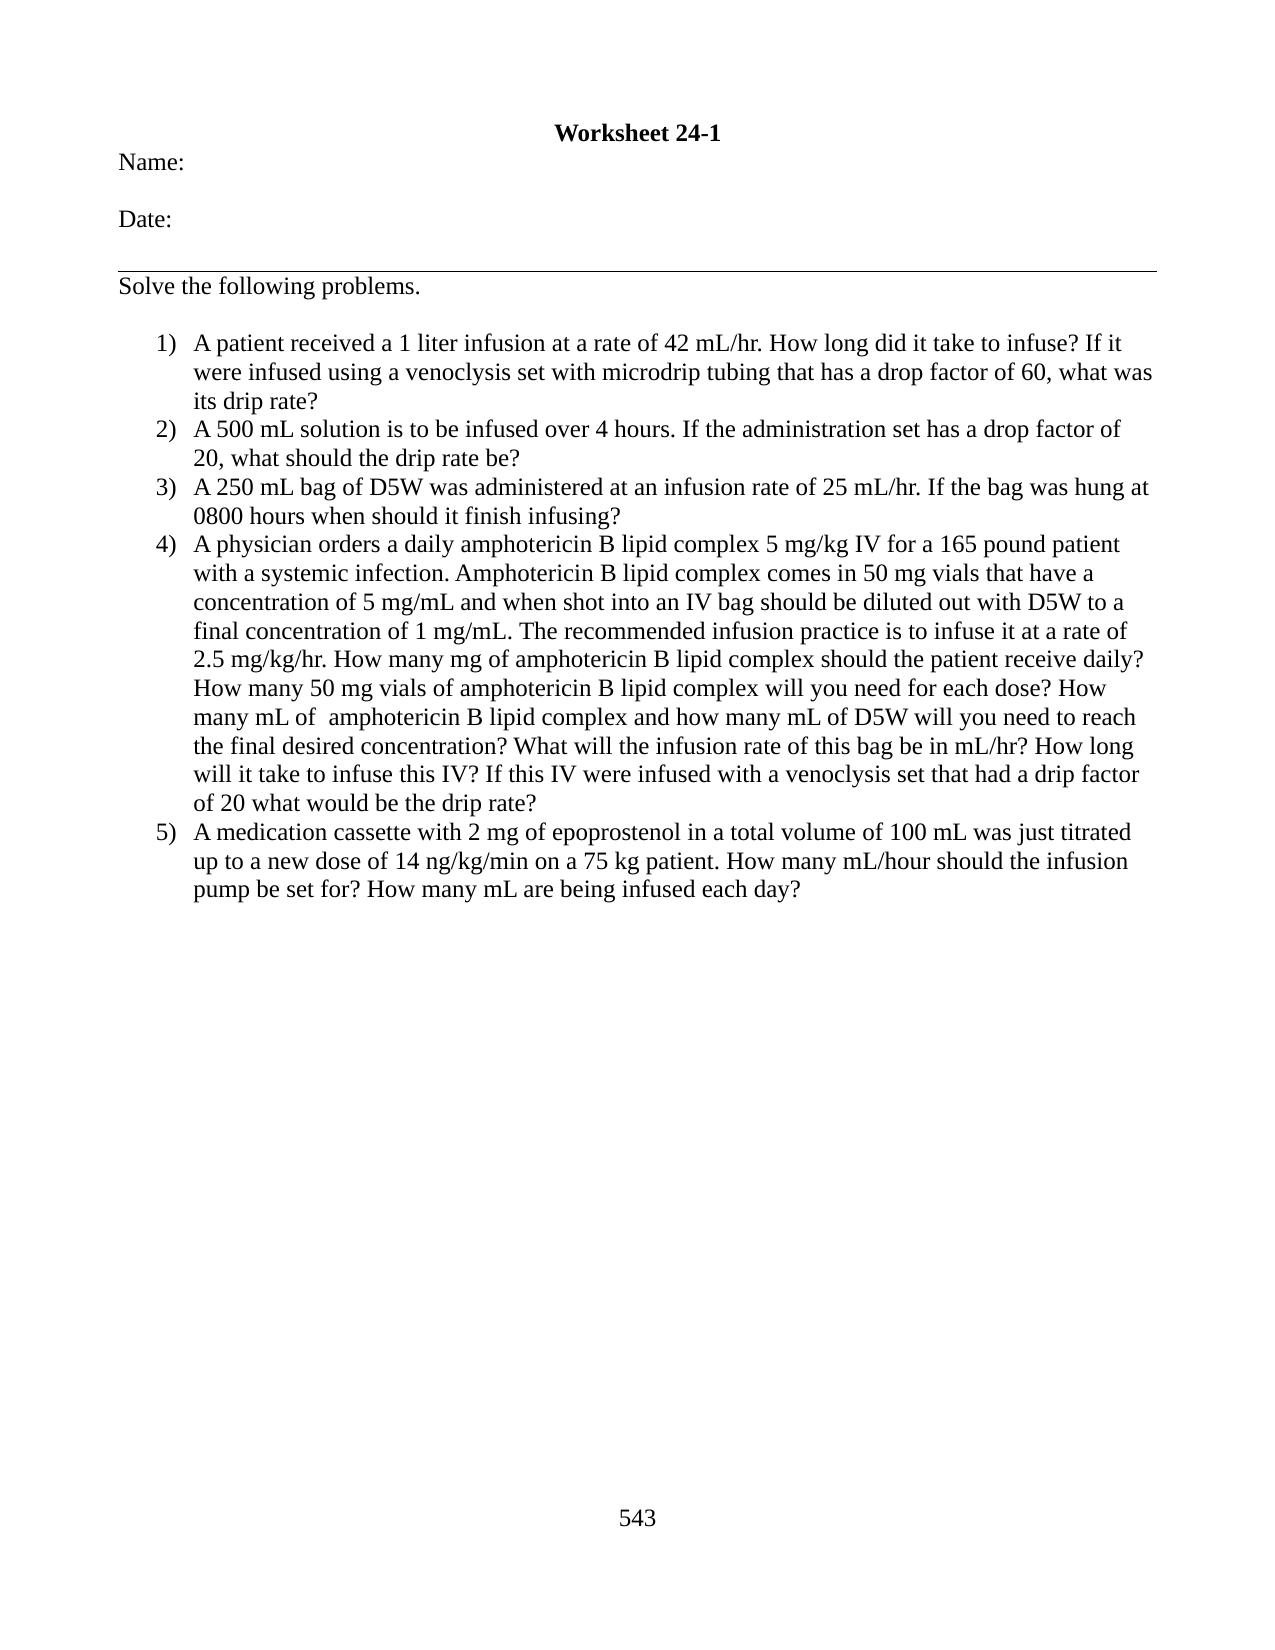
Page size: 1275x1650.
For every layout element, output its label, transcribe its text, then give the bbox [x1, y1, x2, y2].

list A physician orders a daily amphotericin B lipid complex 5 mg/kg IV for a 165 pound patient with a systemic infection. Amphotericin B lipid complex comes in 50 mg vials that have a concentration of 5 mg/mL and when shot into an IV bag should be diluted out with D5W to a final concentration of 1 mg/mL. The recommended infusion practice is to infuse it at a rate of 2.5 mg/kg/hr. How many mg of amphotericin B lipid complex should the patient receive daily? How many 50 mg vials of amphotericin B lipid complex will you need for each dose? How many mL of amphotericin B lipid complex and how many mL of D5W will you need to reach the final desired concentration? What will the infusion rate of this bag be in mL/hr? How long will it take to infuse this IV? If this IV were infused with a venoclysis set that had a drip factor of 20 what would be the drip rate? [156, 529, 1157, 817]
list A patient received a 1 liter infusion at a rate of 42 mL/hr. How long did it take to infuse? If it were infused using a venoclysis set with microdrip tubing that has a drop factor of 60, what was its drip rate? [156, 328, 1157, 414]
list A 500 mL solution is to be infused over 4 hours. If the administration set has a drop factor of 20, what should the drip rate be? [156, 414, 1157, 472]
list A 250 mL bag of D5W was administered at an infusion rate of 25 mL/hr. If the bag was hung at 0800 hours when should it finish infusing? [156, 472, 1157, 529]
text Solve the following problems. [118, 272, 1157, 299]
text Name: [118, 147, 1157, 176]
list A medication cassette with 2 mg of epoprostenol in a total volume of 100 mL was just titrated up to a new dose of 14 ng/kg/min on a 75 kg patient. How many mL/hour should the infusion pump be set for? How many mL are being infused each day? [156, 817, 1157, 903]
text Date: [118, 204, 1157, 233]
text Worksheet 24-1 [118, 118, 1157, 147]
